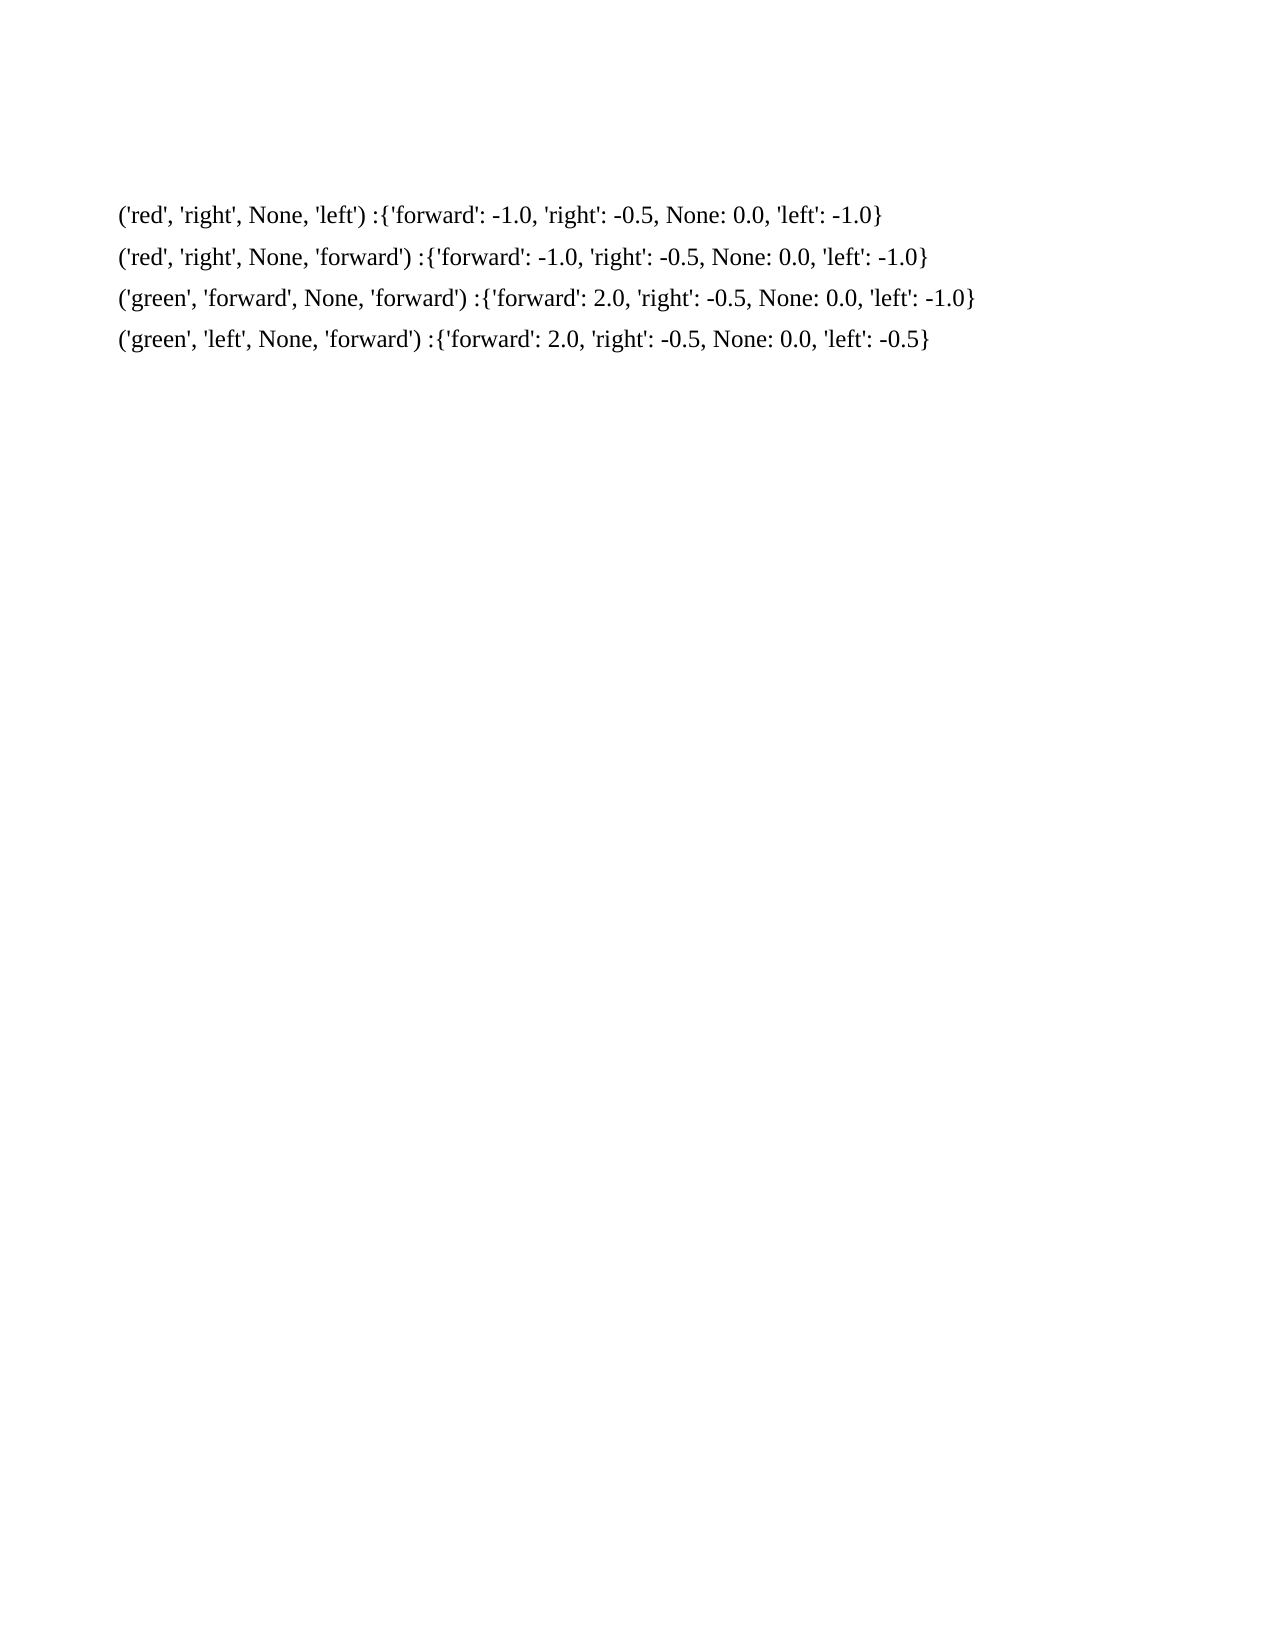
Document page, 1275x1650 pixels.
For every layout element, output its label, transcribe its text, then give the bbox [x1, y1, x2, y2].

text ('red', 'right', None, 'left') :{'forward': -1.0, 'right': -0.5, None: 0.0, 'left': -1.0} [118, 201, 1157, 229]
text ('green', 'forward', None, 'forward') :{'forward': 2.0, 'right': -0.5, None: 0.0, 'left': -1.0} [118, 283, 1157, 312]
text ('red', 'right', None, 'forward') :{'forward': -1.0, 'right': -0.5, None: 0.0, 'left': -1.0} [118, 242, 1157, 271]
text ('green', 'left', None, 'forward') :{'forward': 2.0, 'right': -0.5, None: 0.0, 'left': -0.5} [118, 324, 1157, 353]
